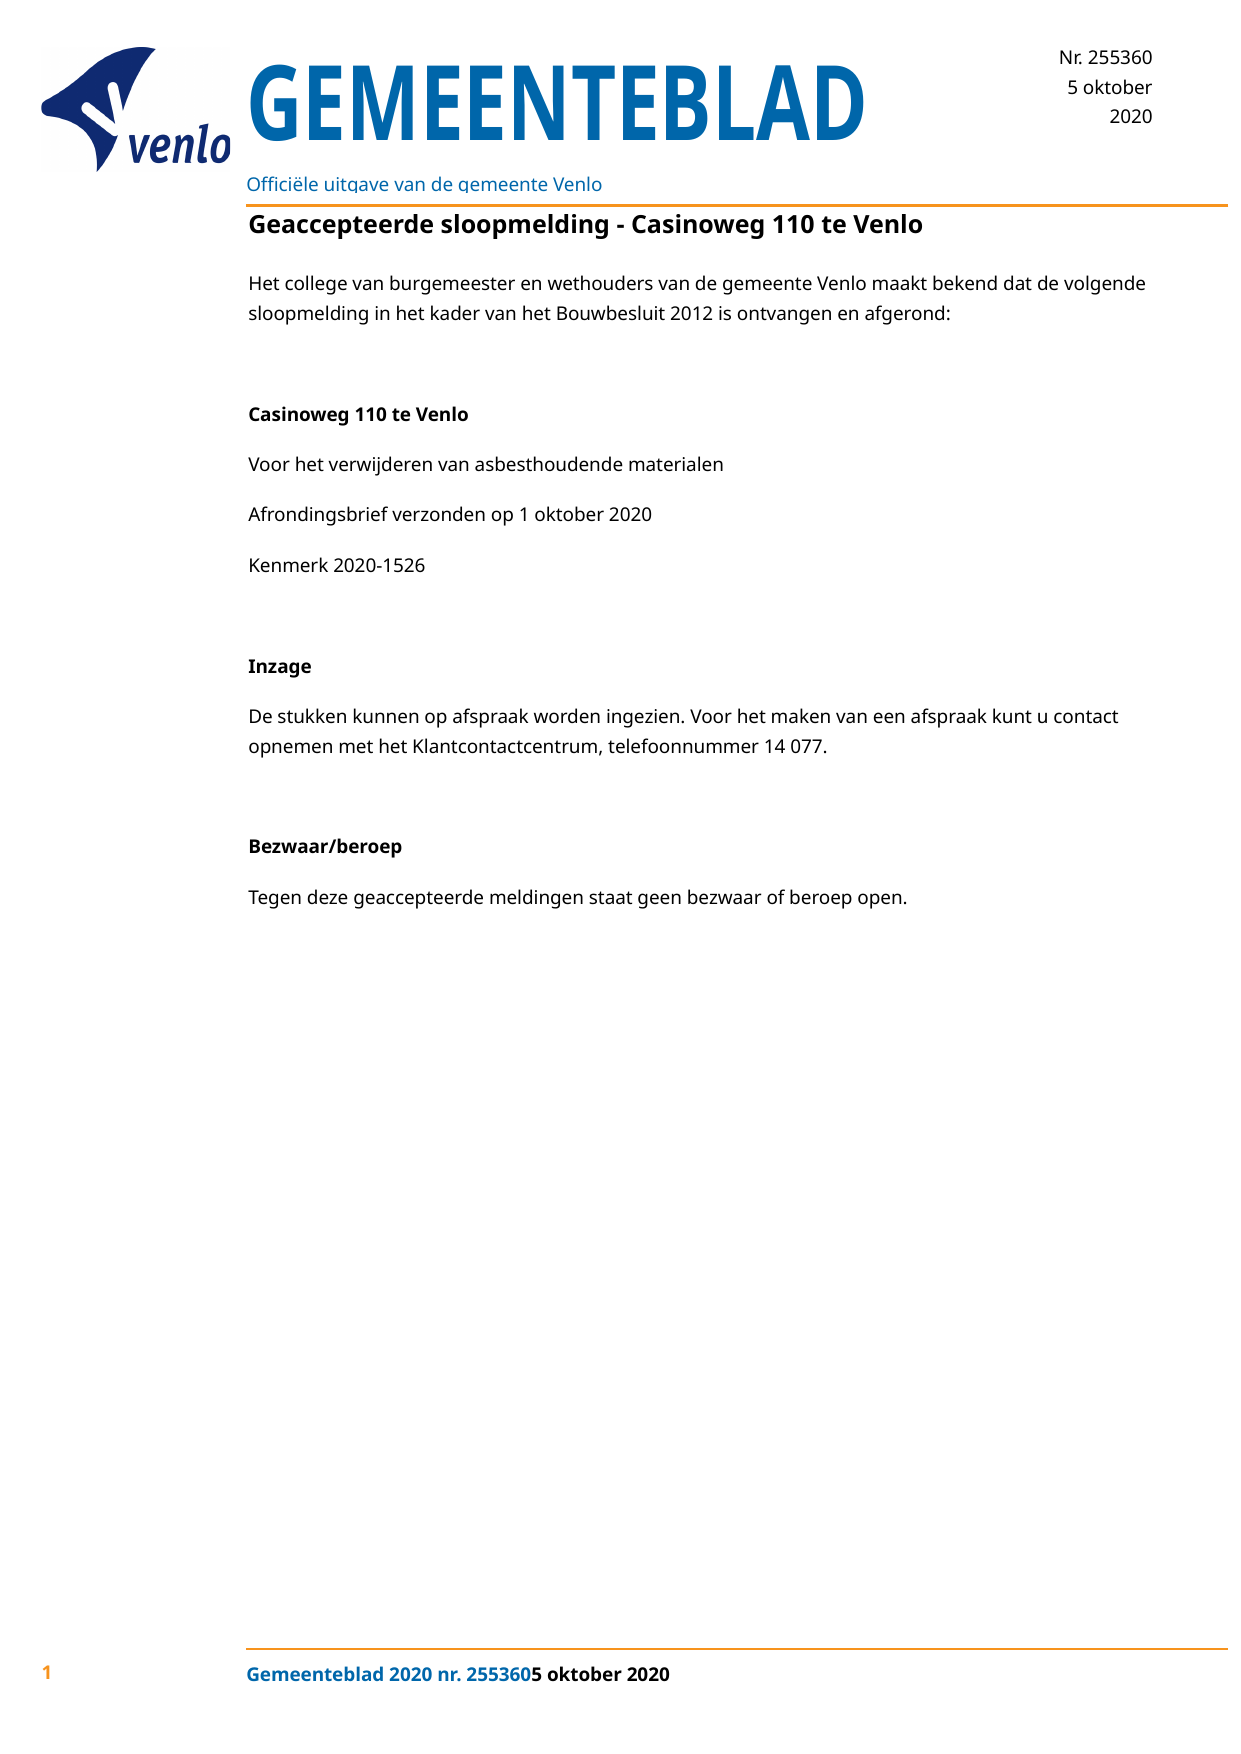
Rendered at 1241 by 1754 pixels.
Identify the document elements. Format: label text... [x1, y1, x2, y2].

text Kenmerk 2020-1526 [248, 552, 1152, 578]
text Casinoweg 110 te Venlo [248, 401, 1152, 426]
text De stukken kunnen op afspraak worden ingezien. Voor het maken van een afspraak kunt u contact opnemen met het Klantcontactcentrum, telefoonnummer 14 077. [248, 703, 1152, 758]
text Tegen deze geaccepteerde meldingen staat geen bezwaar of beroep open. [248, 884, 1152, 910]
text Inzage [248, 653, 1152, 678]
text Bezwaar/beroep [248, 834, 1152, 859]
picture [41, 47, 231, 172]
text Geaccepteerde sloopmelding - Casinoweg 110 te Venlo [248, 207, 1152, 241]
text Voor het verwijderen van asbesthoudende materialen [248, 451, 1152, 477]
text Het college van burgemeester en wethouders van de gemeente Venlo maakt bekend dat de volgende sloopmelding in het kader van het Bouwbesluit 2012 is ontvangen en afgerond: [248, 270, 1152, 326]
text Afrondingsbrief verzonden op 1 oktober 2020 [248, 502, 1152, 527]
